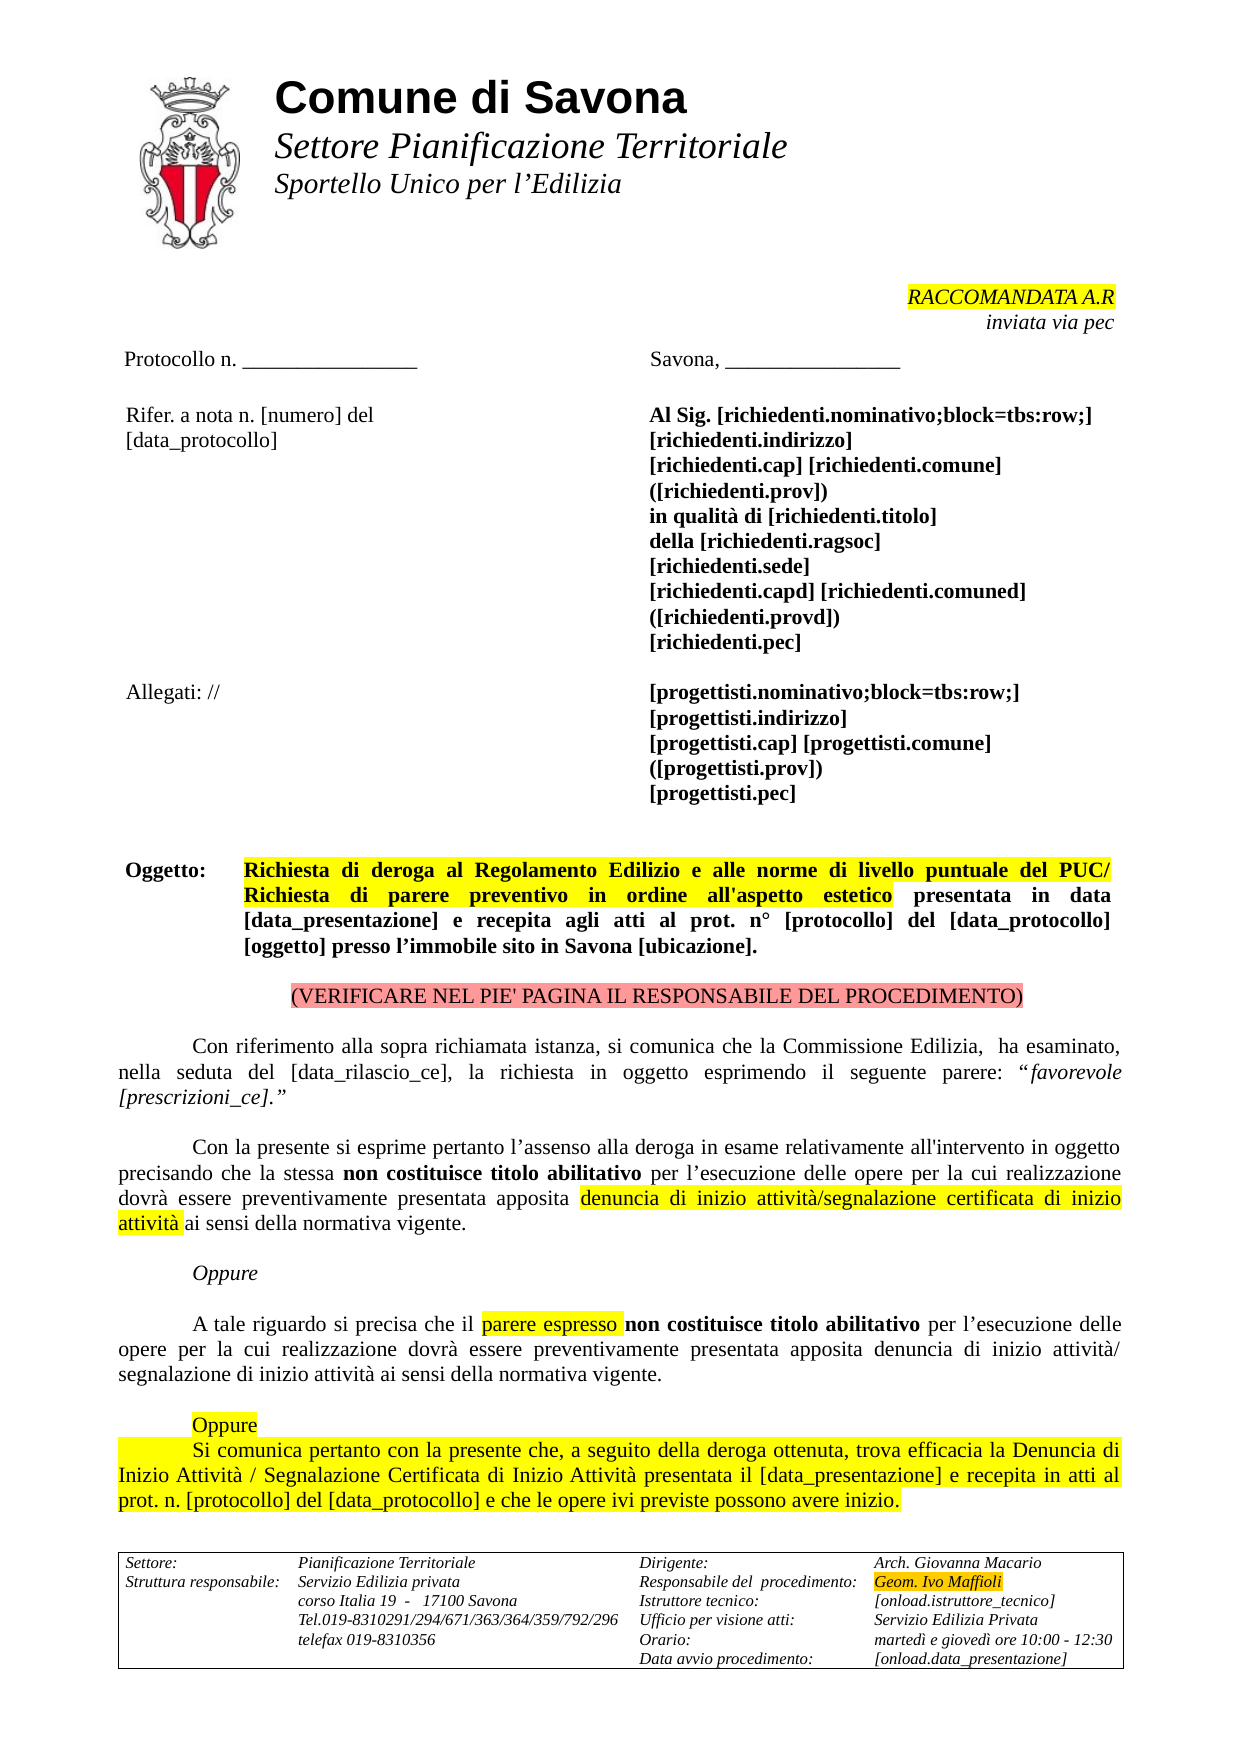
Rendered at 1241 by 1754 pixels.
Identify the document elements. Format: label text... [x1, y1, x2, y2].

text Oppure [118, 1260, 1122, 1286]
table_header [118, 278, 644, 340]
table_cell Protocollo n. ________________ [118, 340, 644, 377]
table_cell Allegati: // [118, 679, 484, 832]
text Con riferimento alla sopra richiamata istanza, si comunica che la Commissione Edilizia, ha esaminato, nella seduta del [data_rilascio_ce], la richiesta in oggetto esprimendo il seguente parere: “favorevole [prescrizioni_ce].” [118, 1033, 1122, 1109]
table_header Richiesta di deroga al Regolamento Edilizio e alle norme di livello puntuale del PUC/ Richiesta di parere preventivo in ordine all'aspetto estetico presentata in data [data_presentazione] e recepita agli atti al prot. n° [protocollo] del [data_protocollo] [oggetto] presso l’immobile sito in Savona [ubicazione]. [236, 857, 1119, 958]
text Con la presente si esprime pertanto l’assenso alla deroga in esame relativamente all'intervento in oggetto precisando che la stessa non costituisce titolo abilitativo per l’esecuzione delle opere per la cui realizzazione dovrà essere preventivamente presentata apposita denuncia di inizio attività/segnalazione certificata di inizio attività ai sensi della normativa vigente. [118, 1134, 1122, 1235]
table_header Oggetto: [118, 857, 236, 958]
text Oppure [118, 1412, 1122, 1437]
text Si comunica pertanto con la presente che, a seguito della deroga ottenuta, trova efficacia la Denuncia di Inizio Attività / Segnalazione Certificata di Inizio Attività presentata il [data_presentazione] e recepita in atti al prot. n. [protocollo] del [data_protocollo] e che le opere ivi previste possono avere inizio. [118, 1437, 1122, 1512]
table_cell [progettisti.nominativo;block=tbs:row;] [progettisti.indirizzo] [progettisti.cap] [progettisti.comune] ([progettisti.prov]) [progettisti.pec] [642, 679, 1123, 832]
table_header RACCOMANDATA A.R inviata via pec [644, 278, 1122, 340]
text (VERIFICARE NEL PIE' PAGINA IL RESPONSABILE DEL PROCEDIMENTO) [118, 983, 1122, 1008]
text A tale riguardo si precisa che il parere espresso non costituisce titolo abilitativo per l’esecuzione delle opere per la cui realizzazione dovrà essere preventivamente presentata apposita denuncia di inizio attività/ segnalazione di inizio attività ai sensi della normativa vigente. [118, 1311, 1122, 1386]
table_header Al Sig. [richiedenti.nominativo;block=tbs:row;] [richiedenti.indirizzo] [richiedenti.cap] [richiedenti.comune] ([richiedenti.prov]) in qualità di [richiedenti.titolo] della [richiedenti.ragsoc] [richiedenti.sede] [richiedenti.capd] [richiedenti.comuned] ([richiedenti.provd]) [richiedenti.pec] [642, 402, 1123, 679]
table_header Rifer. a nota n. [numero] del [data_protocollo] [118, 402, 484, 679]
picture [139, 77, 240, 249]
table_cell [484, 679, 642, 832]
table_header [484, 402, 642, 679]
table_cell Savona, ________________ [644, 340, 1122, 377]
